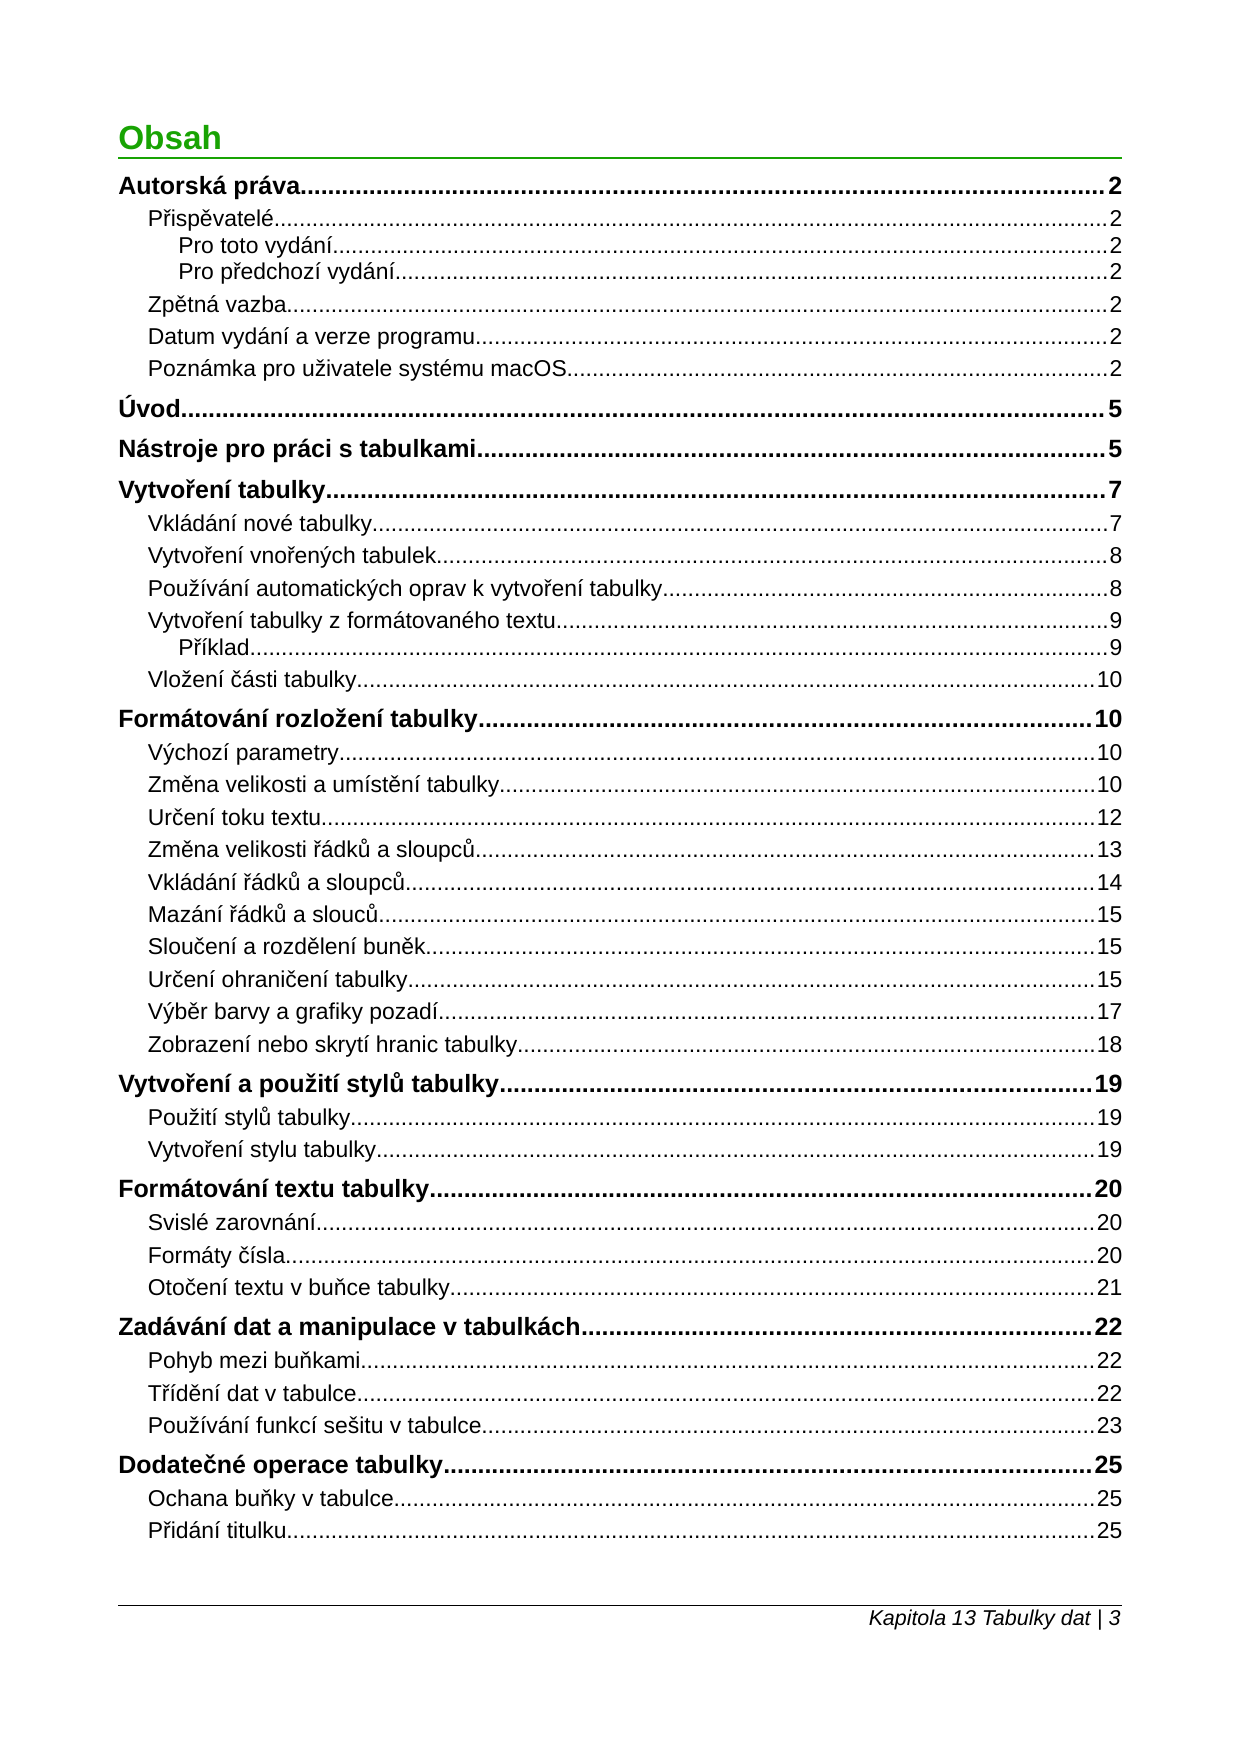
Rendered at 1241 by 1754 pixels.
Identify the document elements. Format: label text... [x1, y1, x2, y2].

text Pro předchozí vydání 2 [178, 258, 1122, 284]
text Poznámka pro uživatele systému macOS 2 [148, 355, 1122, 382]
text Dodatečné operace tabulky 25 [118, 1450, 1122, 1479]
text Použití stylů tabulky 19 [148, 1104, 1122, 1130]
text Vytvoření tabulky z formátovaného textu 9 [148, 607, 1122, 633]
text Úvod 5 [118, 394, 1122, 422]
text Přispěvatelé 2 [148, 205, 1122, 232]
text Vytvoření vnořených tabulek 8 [148, 542, 1122, 569]
text Formáty čísla 20 [148, 1242, 1122, 1268]
text Svislé zarovnání 20 [148, 1209, 1122, 1236]
text Zobrazení nebo skrytí hranic tabulky 18 [148, 1031, 1122, 1057]
text Pro toto vydání 2 [178, 232, 1122, 258]
subtitle Obsah [118, 118, 1122, 157]
text Používání funkcí sešitu v tabulce 23 [148, 1412, 1122, 1438]
text Pohyb mezi buňkami 22 [148, 1347, 1122, 1373]
text Určení toku textu 12 [148, 804, 1122, 830]
text Příklad 9 [178, 633, 1122, 660]
text Ochana buňky v tabulce 25 [148, 1485, 1122, 1511]
text Datum vydání a verze programu 2 [148, 323, 1122, 349]
text Vložení části tabulky 10 [148, 666, 1122, 692]
text Vkládání nové tabulky 7 [148, 510, 1122, 536]
text Formátování textu tabulky 20 [118, 1174, 1122, 1203]
text Vytvoření tabulky 7 [118, 475, 1122, 504]
text Určení ohraničení tabulky 15 [148, 966, 1122, 992]
text Používání automatických oprav k vytvoření tabulky 8 [148, 575, 1122, 601]
text Výběr barvy a grafiky pozadí 17 [148, 998, 1122, 1024]
text Výchozí parametry 10 [148, 739, 1122, 765]
text Změna velikosti řádků a sloupců 13 [148, 836, 1122, 862]
text Vytvoření a použití stylů tabulky 19 [118, 1069, 1122, 1098]
text Sloučení a rozdělení buněk 15 [148, 933, 1122, 960]
text Otočení textu v buňce tabulky 21 [148, 1274, 1122, 1300]
text Nástroje pro práci s tabulkami 5 [118, 434, 1122, 463]
text Vytvoření stylu tabulky 19 [148, 1136, 1122, 1162]
text Třídění dat v tabulce 22 [148, 1379, 1122, 1406]
text Formátování rozložení tabulky 10 [118, 704, 1122, 733]
text Autorská práva 2 [118, 171, 1122, 199]
text Zpětná vazba 2 [148, 291, 1122, 317]
text Změna velikosti a umístění tabulky 10 [148, 771, 1122, 798]
text Mazání řádků a slouců 15 [148, 901, 1122, 927]
text Zadávání dat a manipulace v tabulkách 22 [118, 1312, 1122, 1341]
text Přidání titulku 25 [148, 1517, 1122, 1544]
text Vkládání řádků a sloupců 14 [148, 868, 1122, 895]
